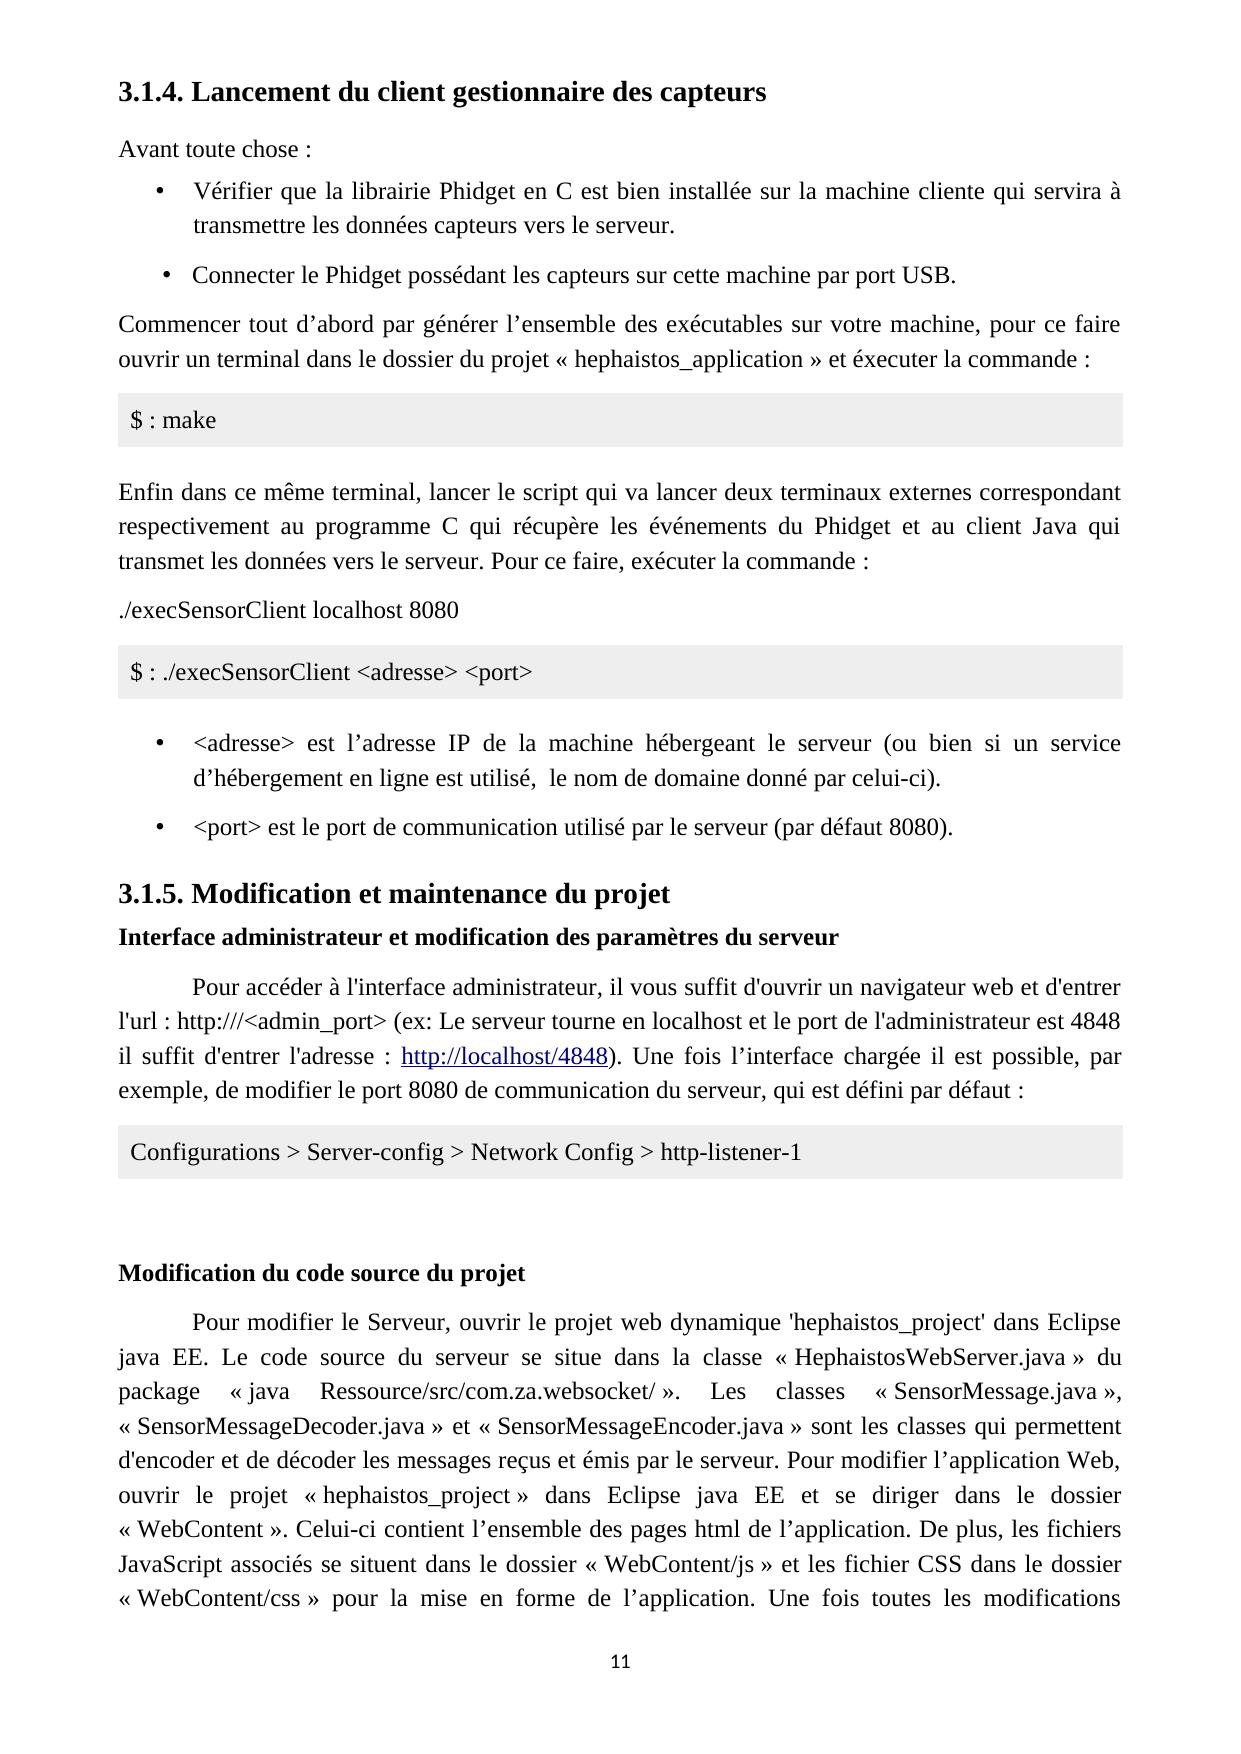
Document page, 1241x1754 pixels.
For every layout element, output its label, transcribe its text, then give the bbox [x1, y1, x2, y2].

subtitle 3.1.5. Modification et maintenance du projet [118, 876, 1122, 910]
text ./execSensorClient localhost 8080 [118, 595, 1122, 624]
subtitle 3.1.4. Lancement du client gestionnaire des capteurs [118, 74, 1122, 107]
list Vérifier que la librairie Phidget en C est bien installée sur la machine cliente qui servira à transmettre les données capteurs vers le serveur. [156, 176, 1122, 239]
text Pour accéder à l'interface administrateur, il vous suffit d'ouvrir un navigateur web et d'entrer l'url : http:///<admin_port> (ex: Le serveur tourne en localhost et le port de l'administrateur est 4848 il suffit d'entrer l'adresse : http://localhost/4848). Une fois l’interface chargée il est possible, par exemple, de modifier le port 8080 de communication du serveur, qui est défini par défaut : [118, 972, 1122, 1104]
text Pour modifier le Serveur, ouvrir le projet web dynamique 'hephaistos_project' dans Eclipse java EE. Le code source du serveur se situe dans la classe « HephaistosWebServer.java » du package « java Ressource/src/com.za.websocket/ ». Les classes « SensorMessage.java », « SensorMessageDecoder.java » et « SensorMessageEncoder.java » sont les classes qui permettent d'encoder et de décoder les messages reçus et émis par le serveur. Pour modifier l’application Web, ouvrir le projet « hephaistos_project » dans Eclipse java EE et se diriger dans le dossier « WebContent ». Celui-ci contient l’ensemble des pages html de l’application. De plus, les fichiers JavaScript associés se situent dans le dossier « WebContent/js » et les fichier CSS dans le dossier « WebContent/css » pour la mise en forme de l’application. Une fois toutes les modifications [118, 1307, 1122, 1612]
text Interface administrateur et modification des paramètres du serveur [118, 922, 1122, 951]
list <port> est le port de communication utilisé par le serveur (par défaut 8080). [156, 812, 1122, 841]
text Commencer tout d’abord par générer l’ensemble des exécutables sur votre machine, pour ce faire ouvrir un terminal dans le dossier du projet « hephaistos_application » et éxecuter la commande : [118, 309, 1122, 372]
subtitle Avant toute chose : [118, 134, 1122, 163]
text Enfin dans ce même terminal, lancer le script qui va lancer deux terminaux externes correspondant respectivement au programme C qui récupère les événements du Phidget et au client Java qui transmet les données vers le serveur. Pour ce faire, exécuter la commande : [118, 477, 1122, 574]
text Configurations > Server-config > Network Config > http-listener-1 [119, 1126, 1122, 1178]
text $ : ./execSensorClient <adresse> <port> [119, 646, 1122, 698]
text $ : make [119, 394, 1122, 446]
text Modification du code source du projet [118, 1258, 1122, 1287]
list Connecter le Phidget possédant les capteurs sur cette machine par port USB. [162, 260, 1122, 288]
list <adresse> est l’adresse IP de la machine hébergeant le serveur (ou bien si un service d’hébergement en ligne est utilisé, le nom de domaine donné par celui-ci). [156, 728, 1122, 792]
